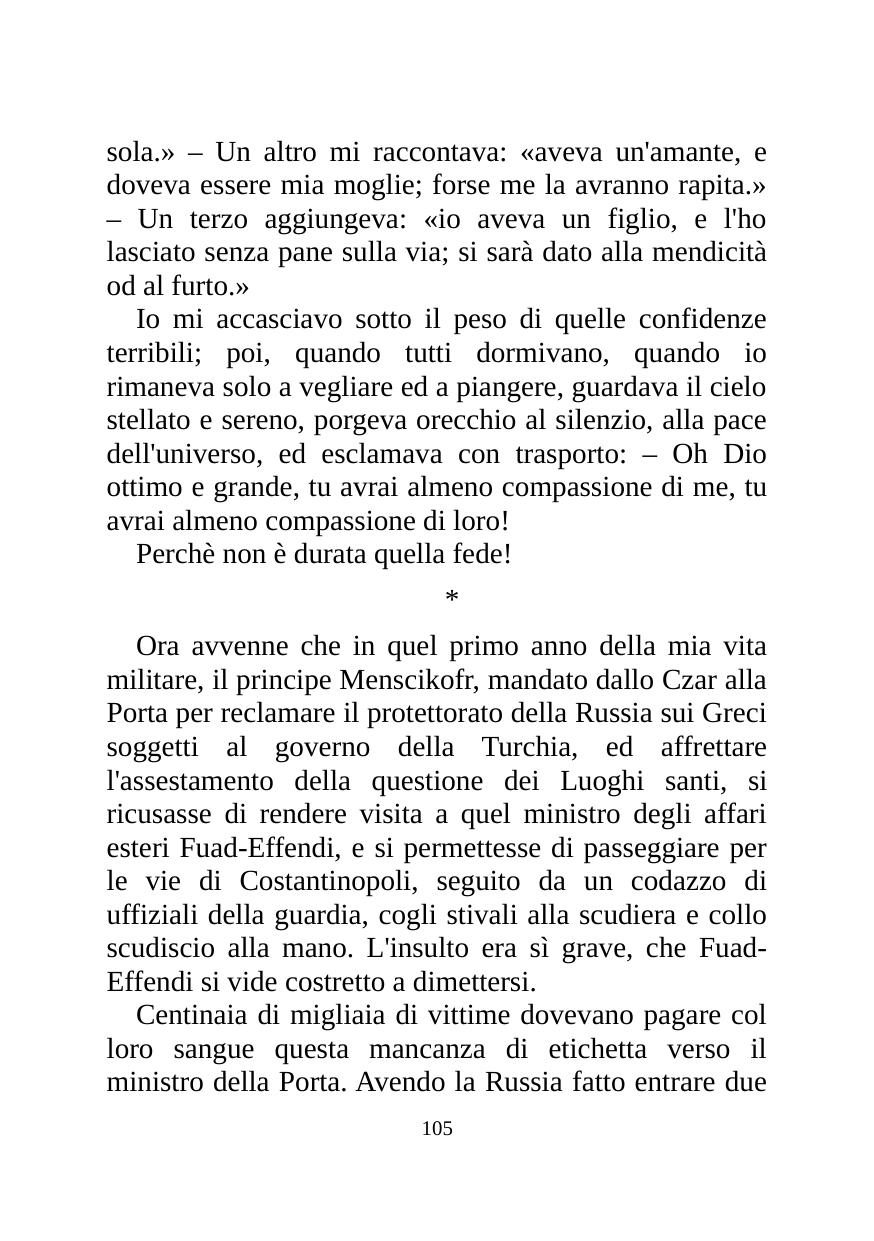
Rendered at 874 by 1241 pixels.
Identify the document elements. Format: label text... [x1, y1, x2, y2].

text Perchè non è durata quella fede! [106, 536, 768, 570]
text Ora avvenne che in quel primo anno della mia vita militare, il principe Menscikofr, mandato dallo Czar alla Porta per reclamare il protettorato della Russia sui Greci soggetti al governo della Turchia, ed affrettare l'assestamento della questione dei Luoghi santi, si ricusasse di rendere visita a quel ministro degli affari esteri Fuad-Effendi, e si permettesse di passeggiare per le vie di Costantinopoli, seguito da un codazzo di uffiziali della guardia, cogli stivali alla scudiera e collo scudiscio alla mano. L'insulto era sì grave, che Fuad-Effendi si vide costretto a dimettersi. [106, 628, 768, 997]
text Io mi accasciavo sotto il peso di quelle confidenze terribili; poi, quando tutti dormivano, quando io rimaneva solo a vegliare ed a piangere, guardava il cielo stellato e sereno, porgeva orecchio al silenzio, alla pace dell'universo, ed esclamava con trasporto: – Oh Dio ottimo e grande, tu avrai almeno compassione di me, tu avrai almeno compassione di loro! [106, 302, 768, 536]
text sola.» – Un altro mi raccontava: «aveva un'amante, e doveva essere mia moglie; forse me la avranno rapita.» – Un terzo aggiungeva: «io aveva un figlio, e l'ho lasciato senza pane sulla via; si sarà dato alla mendicità od al furto.» [106, 134, 768, 302]
text * [106, 582, 768, 616]
text Centinaia di migliaia di vittime dovevano pagare col loro sangue questa mancanza di etichetta verso il ministro della Porta. Avendo la Russia fatto entrare due [106, 997, 768, 1098]
